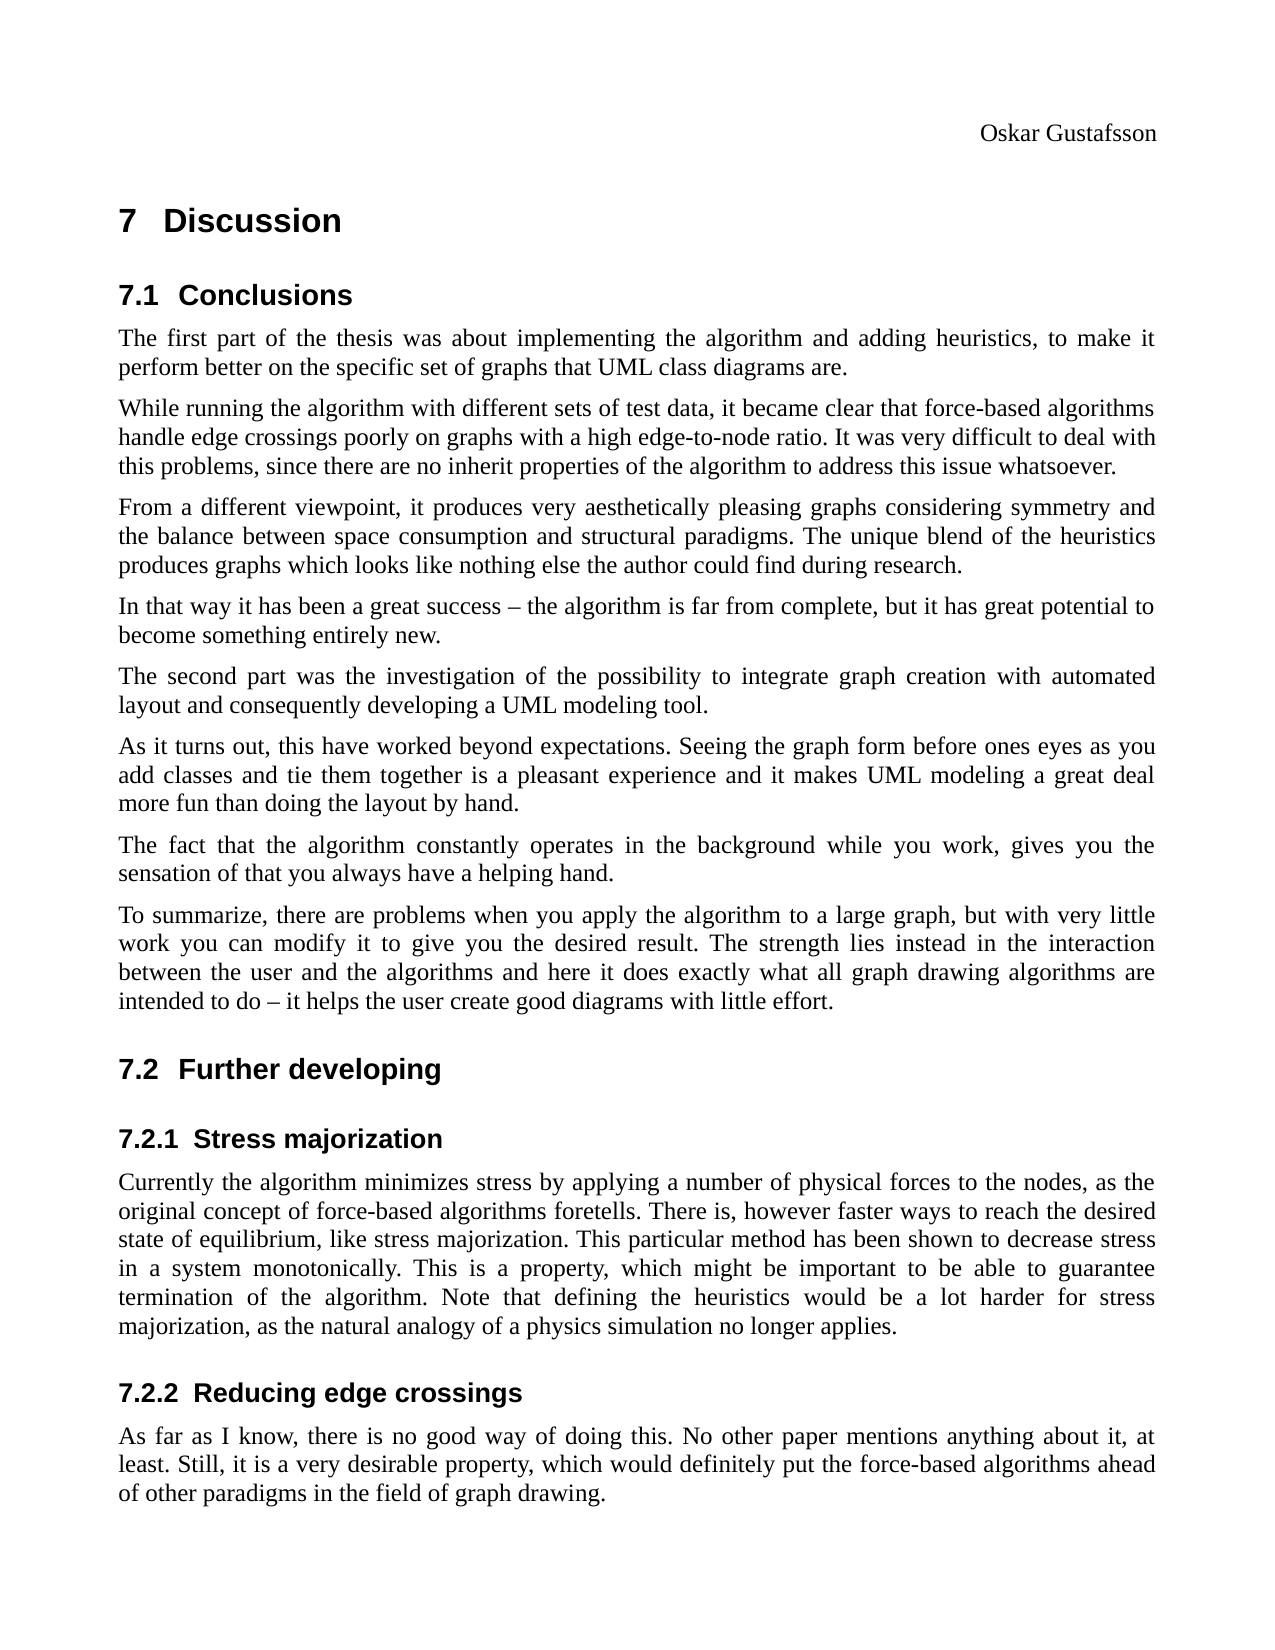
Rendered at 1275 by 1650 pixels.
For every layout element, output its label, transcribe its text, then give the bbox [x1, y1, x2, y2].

text As it turns out, this have worked beyond expectations. Seeing the graph form before ones eyes as you add classes and tie them together is a pleasant experience and it makes UML modeling a great deal more fun than doing the layout by hand. [118, 731, 1157, 817]
text As far as I know, there is no good way of doing this. No other paper mentions anything about it, at least. Still, it is a very desirable property, which would definitely put the force-based algorithms ahead of other paradigms in the field of graph drawing. [118, 1421, 1157, 1507]
text To summarize, there are problems when you apply the algorithm to a large graph, but with very little work you can modify it to give you the desired result. The strength lies instead in the interaction between the user and the algorithms and here it does exactly what all graph drawing algorithms are intended to do – it helps the user create good diagrams with little effort. [118, 900, 1157, 1015]
text The second part was the investigation of the possibility to integrate graph creation with automated layout and consequently developing a UML modeling tool. [118, 661, 1157, 718]
subtitle Stress majorization [118, 1123, 1157, 1154]
text In that way it has been a great success – the algorithm is far from complete, but it has great potential to become something entirely new. [118, 591, 1157, 648]
text The fact that the algorithm constantly operates in the background while you work, gives you the sensation of that you always have a helping hand. [118, 830, 1157, 887]
text From a different viewpoint, it produces very aesthetically pleasing graphs considering symmetry and the balance between space consumption and structural paradigms. The unique blend of the heuristics produces graphs which looks like nothing else the author could find during research. [118, 492, 1157, 578]
text Currently the algorithm minimizes stress by applying a number of physical forces to the nodes, as the original concept of force-based algorithms foretells. There is, however faster ways to reach the desired state of equilibrium, like stress majorization. This particular method has been shown to decrease stress in a system monotonically. This is a property, which might be important to be able to guarantee termination of the algorithm. Note that defining the heuristics would be a lot harder for stress majorization, as the natural analogy of a physics simulation no longer applies. [118, 1167, 1157, 1339]
subtitle Discussion [118, 201, 1157, 240]
subtitle Conclusions [118, 277, 1157, 311]
text The first part of the thesis was about implementing the algorithm and adding heuristics, to make it perform better on the specific set of graphs that UML class diagrams are. [118, 323, 1157, 381]
subtitle Further developing [118, 1052, 1157, 1086]
subtitle Reducing edge crossings [118, 1377, 1157, 1408]
text While running the algorithm with different sets of test data, it became clear that force-based algorithms handle edge crossings poorly on graphs with a high edge-to-node ratio. It was very difficult to deal with this problems, since there are no inherit properties of the algorithm to address this issue whatsoever. [118, 393, 1157, 480]
